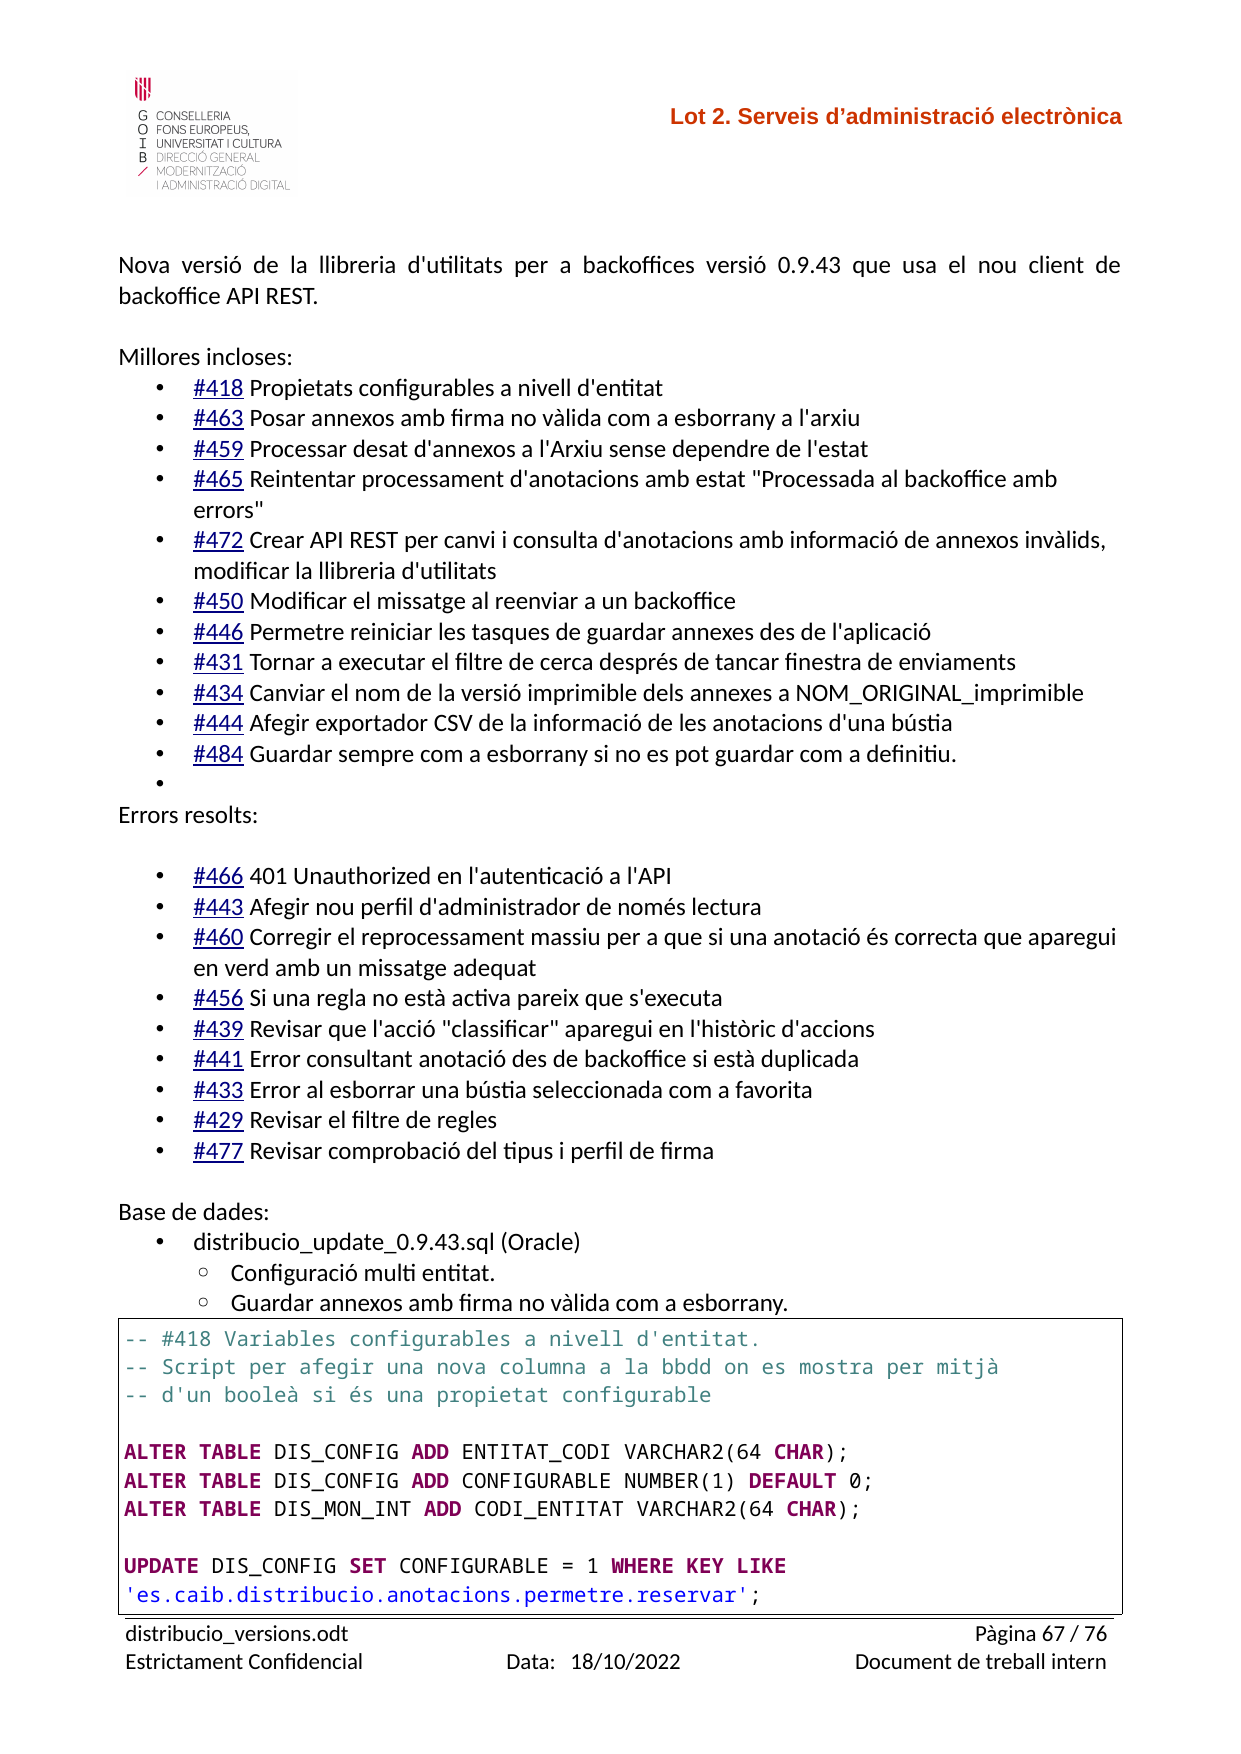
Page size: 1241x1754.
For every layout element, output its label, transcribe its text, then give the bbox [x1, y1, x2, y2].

list #444 Afegir exportador CSV de la informació de les anotacions d'una bústia [156, 707, 1122, 738]
list #456 Si una regla no està activa pareix que s'executa [156, 982, 1122, 1013]
text Nova versió de la llibreria d'utilitats per a backoffices versió 0.9.43 que usa el nou client de backoffice API REST. [118, 250, 1122, 311]
list Configuració multi entitat. [193, 1257, 1122, 1287]
list #431 Tornar a executar el filtre de cerca després de tancar finestra de enviaments [156, 646, 1122, 677]
list Guardar annexos amb firma no vàlida com a esborrany. [193, 1287, 1122, 1318]
list #463 Posar annexos amb firma no vàlida com a esborrany a l'arxiu [156, 402, 1122, 433]
list #465 Reintentar processament d'anotacions amb estat "Processada al backoffice amb errors" [156, 463, 1122, 524]
list #472 Crear API REST per canvi i consulta d'anotacions amb informació de annexos invàlids, modificar la llibreria d'utilitats [156, 524, 1122, 585]
table_header -- #418 Variables configurables a nivell d'entitat. -- Script per afegir una nova columna a la bbdd on es mostra per mitjà -- d'un booleà si és una propietat configurable ALTER TABLE DIS_CONFIG ADD ENTITAT_CODI VARCHAR2(64 CHAR); ALTER TABLE DIS_CONFIG ADD CONFIGURABLE NUMBER(1) DEFAULT 0; ALTER TABLE DIS_MON_INT ADD CODI_ENTITAT VARCHAR2(64 CHAR); UPDATE DIS_CONFIG SET CONFIGURABLE = 1 WHERE KEY LIKE 'es.caib.distribucio.anotacions.permetre.reservar'; [119, 1319, 1122, 1614]
list #460 Corregir el reprocessament massiu per a que si una anotació és correcta que aparegui en verd amb un missatge adequat [156, 921, 1122, 982]
text Base de dades: [118, 1196, 1122, 1226]
list #459 Processar desat d'annexos a l'Arxiu sense dependre de l'estat [156, 433, 1122, 463]
list #443 Afegir nou perfil d'administrador de només lectura [156, 891, 1122, 921]
list #484 Guardar sempre com a esborrany si no es pot guardar com a definitiu. [156, 738, 1122, 768]
list #446 Permetre reiniciar les tasques de guardar annexes des de l'aplicació [156, 616, 1122, 646]
list #441 Error consultant anotació des de backoffice si està duplicada [156, 1043, 1122, 1074]
list #466 401 Unauthorized en l'autenticació a l'API [156, 860, 1122, 891]
list distribucio_update_0.9.43.sql (Oracle) [156, 1226, 1122, 1257]
list #450 Modificar el missatge al reenviar a un backoffice [156, 585, 1122, 616]
list #418 Propietats configurables a nivell d'entitat [156, 372, 1122, 402]
list #439 Revisar que l'acció "classificar" aparegui en l'històric d'accions [156, 1013, 1122, 1043]
picture [126, 70, 299, 197]
list #433 Error al esborrar una bústia seleccionada com a favorita [156, 1074, 1122, 1104]
list #434 Canviar el nom de la versió imprimible dels annexes a NOM_ORIGINAL_imprimible [156, 677, 1122, 707]
list #477 Revisar comprobació del tipus i perfil de firma [156, 1135, 1122, 1165]
list #429 Revisar el filtre de regles [156, 1104, 1122, 1135]
text Errors resolts: [118, 799, 1122, 829]
text Millores incloses: [118, 341, 1122, 372]
